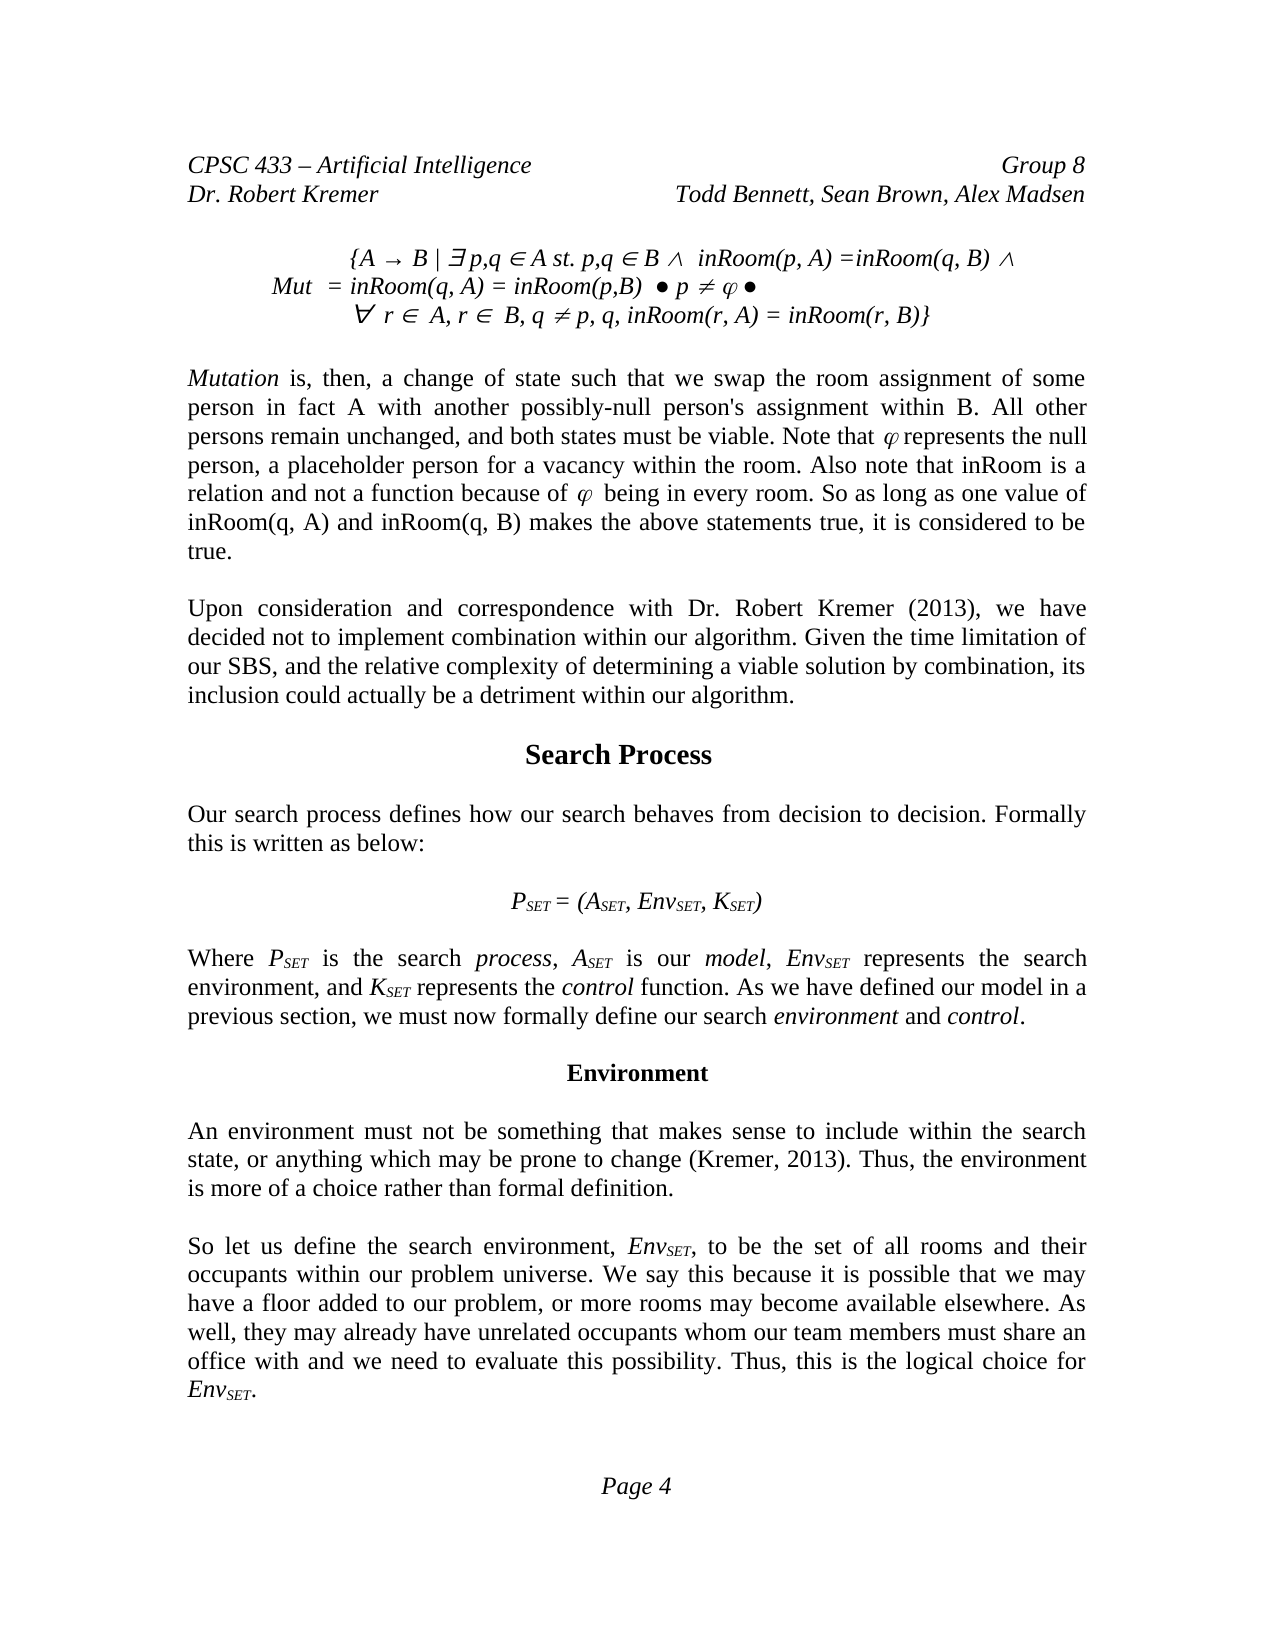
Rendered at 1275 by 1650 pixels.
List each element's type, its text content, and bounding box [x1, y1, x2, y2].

table_header {A → B | ∃ p,q ∈ A st. p,q ∈ B ∧ inRoom(p, A) =inRoom(q, B) ∧ inRoom(q, A) = inRoom(p,B) ● p ≠ φ ● ∀ r ∈ A, r ∈ B, q ≠ p, q, inRoom(r, A) = inRoom(r, B)} [344, 237, 1052, 335]
text Mutation is, then, a change of state such that we swap the room assignment of some person in fact A with another possibly-null person's assignment within B. All other persons remain unchanged, and both states must be viable. Note that φ represents the null person, a placeholder person for a vacancy within the room. Also note that inRoom is a relation and not a function because of φ being in every room. So as long as one value of inRoom(q, A) and inRoom(q, B) makes the above statements true, it is considered to be true. [187, 363, 1087, 565]
text So let us define the search environment, EnvSET, to be the set of all rooms and their occupants within our problem universe. We say this because it is possible that we may have a floor added to our problem, or more rooms may become available elsewhere. As well, they may already have unrelated occupants whom our team members must share an office with and we need to evaluate this possibility. Thus, this is the logical choice for EnvSET. [187, 1231, 1087, 1403]
text An environment must not be something that makes sense to include within the search state, or anything which may be prone to change (Kremer, 2013). Thus, the environment is more of a choice rather than formal definition. [187, 1116, 1087, 1202]
text Upon consideration and correspondence with Dr. Robert Kremer (2013), we have decided not to implement combination within our algorithm. Given the time limitation of our SBS, and the relative complexity of determining a viable solution by combination, its inclusion could actually be a detriment within our algorithm. [187, 593, 1087, 708]
text PSET = (ASET, EnvSET, KSET) [187, 886, 1087, 914]
text Search Process [187, 737, 1087, 771]
table_header Mut [266, 237, 320, 335]
text Where PSET is the search process, ASET is our model, EnvSET represents the search environment, and KSET represents the control function. As we have defined our model in a previous section, we must now formally define our search environment and control. [187, 943, 1087, 1029]
table_header = [320, 237, 344, 335]
text Our search process defines how our search behaves from decision to decision. Formally this is written as below: [187, 799, 1087, 857]
text Environment [187, 1058, 1087, 1087]
